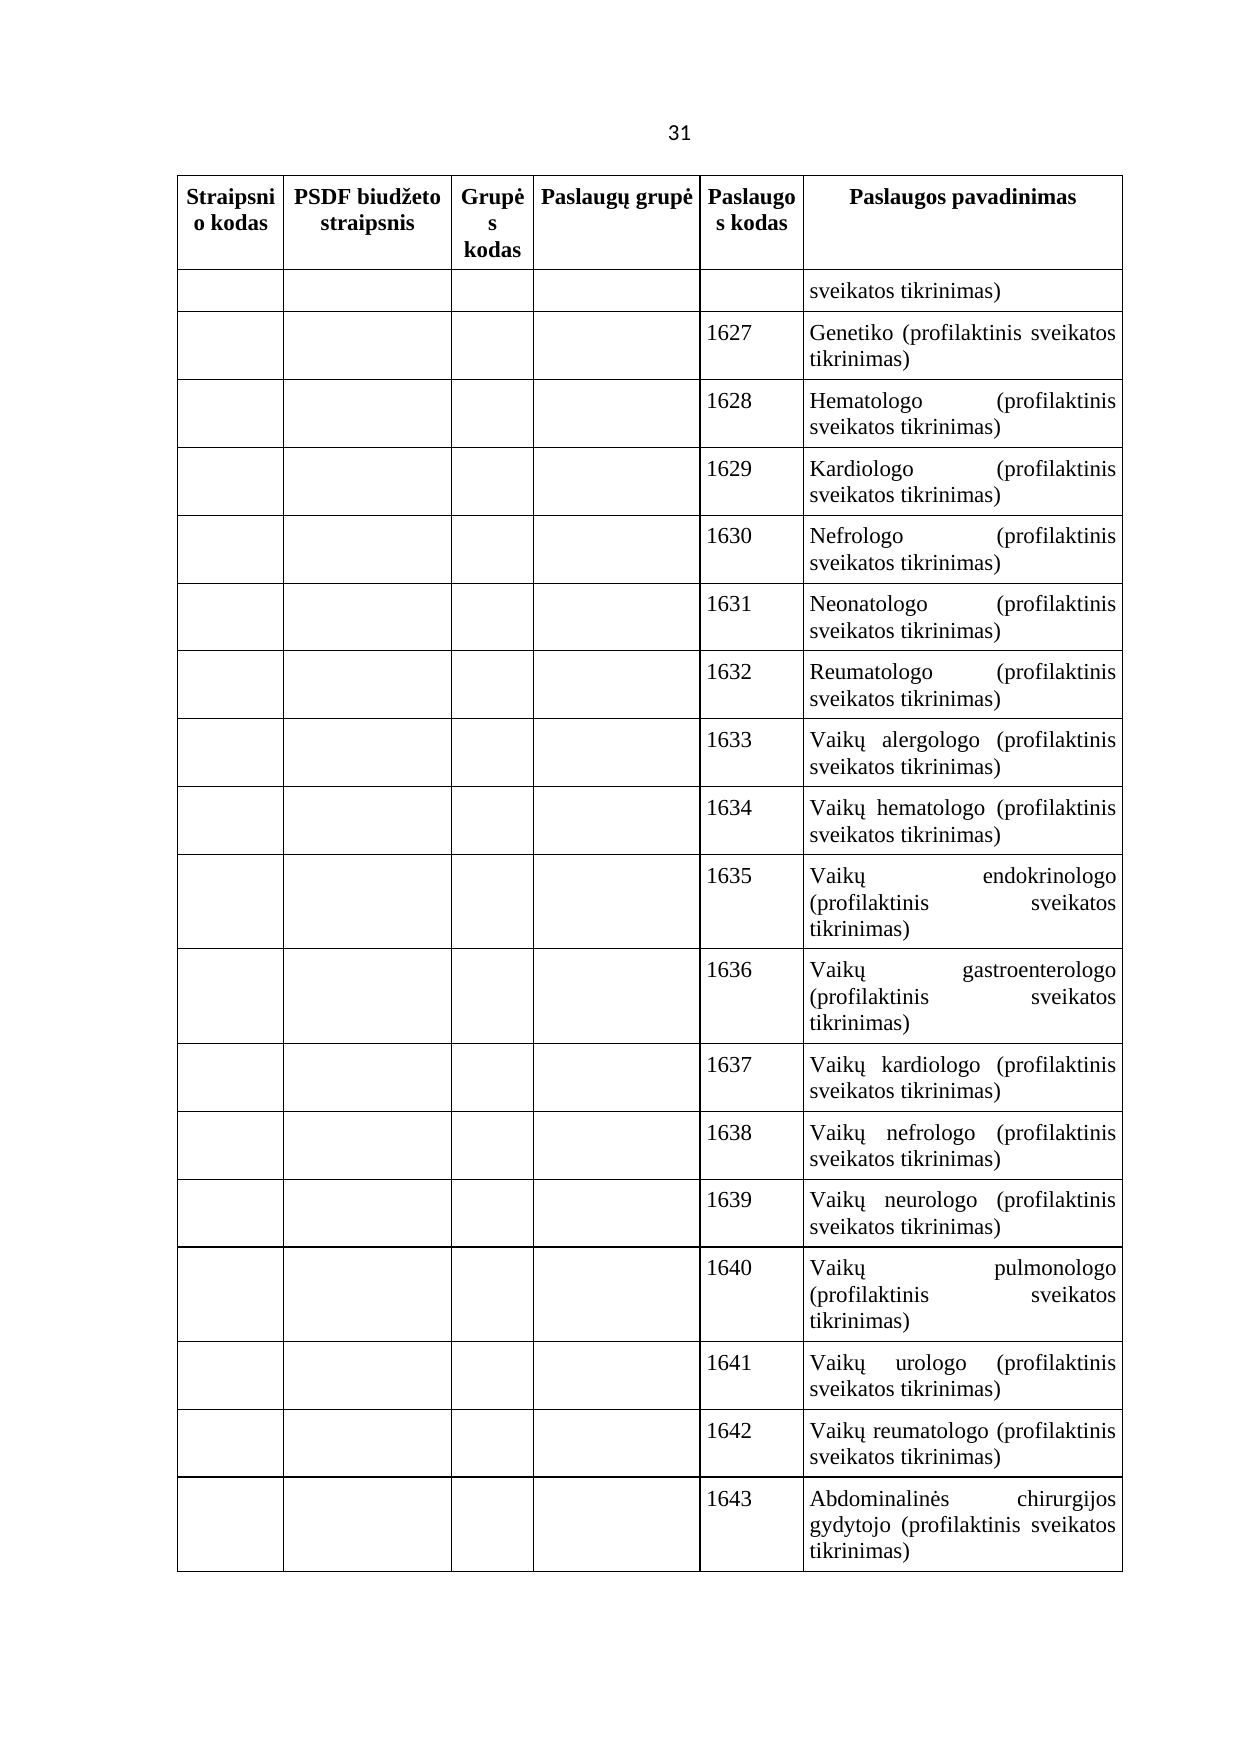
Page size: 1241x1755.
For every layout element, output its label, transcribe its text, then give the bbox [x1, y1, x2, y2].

table_cell 1636 [701, 949, 803, 1043]
table_cell [701, 270, 803, 311]
table_header PSDF biudžeto straipsnis [284, 176, 451, 269]
table_cell Vaikų gastroenterologo (profilaktinis sveikatos tikrinimas) [804, 949, 1122, 1043]
table_cell [452, 949, 533, 1043]
table_cell Abdominalinės chirurgijos gydytojo (profilaktinis sveikatos tikrinimas) [804, 1478, 1122, 1571]
table_cell Vaikų nefrologo (profilaktinis sveikatos tikrinimas) [804, 1112, 1122, 1178]
table_cell [284, 1478, 451, 1571]
table_header Grupės kodas [452, 176, 533, 269]
table_header Straipsnio kodas [178, 176, 283, 269]
table_cell [534, 787, 699, 854]
table_cell [452, 719, 533, 786]
table_cell [178, 584, 283, 650]
table_cell 1637 [701, 1044, 803, 1111]
table_cell 1643 [701, 1478, 803, 1571]
table_cell [534, 1248, 699, 1341]
table_cell [452, 855, 533, 948]
table_cell [452, 312, 533, 379]
table_cell [452, 1248, 533, 1341]
table_cell [178, 380, 283, 447]
table_cell [178, 1112, 283, 1178]
table_cell [534, 651, 699, 718]
table_cell [178, 949, 283, 1043]
table_cell [178, 1248, 283, 1341]
table_cell [452, 516, 533, 582]
table_cell Genetiko (profilaktinis sveikatos tikrinimas) [804, 312, 1122, 379]
table_cell [284, 651, 451, 718]
table_cell [178, 270, 283, 311]
table_cell [284, 1248, 451, 1341]
table_cell [534, 448, 699, 514]
table_cell [178, 1478, 283, 1571]
table_cell Reumatologo (profilaktinis sveikatos tikrinimas) [804, 651, 1122, 718]
table_cell [284, 1410, 451, 1476]
table_cell 1629 [701, 448, 803, 514]
table_cell [534, 1478, 699, 1571]
table_cell [178, 787, 283, 854]
table_cell [534, 270, 699, 311]
table_cell Neonatologo (profilaktinis sveikatos tikrinimas) [804, 584, 1122, 650]
table_cell Vaikų pulmonologo (profilaktinis sveikatos tikrinimas) [804, 1248, 1122, 1341]
table_cell [452, 380, 533, 447]
table_cell [534, 1112, 699, 1178]
table_cell [452, 1410, 533, 1476]
table_cell [284, 1180, 451, 1246]
table_cell 1638 [701, 1112, 803, 1178]
table_cell 1627 [701, 312, 803, 379]
table_cell [284, 270, 451, 311]
table_cell [178, 1180, 283, 1246]
table_cell [452, 584, 533, 650]
table_cell [534, 1342, 699, 1408]
table_cell [284, 719, 451, 786]
table_cell [284, 1112, 451, 1178]
table_cell Nefrologo (profilaktinis sveikatos tikrinimas) [804, 516, 1122, 582]
table_cell [452, 1112, 533, 1178]
table_cell 1635 [701, 855, 803, 948]
table_cell 1634 [701, 787, 803, 854]
table_header Paslaugos kodas [701, 176, 803, 269]
table_cell [452, 787, 533, 854]
table_cell 1632 [701, 651, 803, 718]
table_cell [178, 516, 283, 582]
table_cell [534, 855, 699, 948]
table_cell Vaikų reumatologo (profilaktinis sveikatos tikrinimas) [804, 1410, 1122, 1476]
table_cell 1631 [701, 584, 803, 650]
table_cell 1641 [701, 1342, 803, 1408]
table_cell Kardiologo (profilaktinis sveikatos tikrinimas) [804, 448, 1122, 514]
table_cell [534, 1180, 699, 1246]
table_cell [534, 516, 699, 582]
table_header Paslaugų grupė [534, 176, 699, 269]
table_cell [284, 1044, 451, 1111]
table_cell Vaikų hematologo (profilaktinis sveikatos tikrinimas) [804, 787, 1122, 854]
table_cell [452, 1180, 533, 1246]
table_cell [178, 719, 283, 786]
table_cell sveikatos tikrinimas) [804, 270, 1122, 311]
table_cell Vaikų kardiologo (profilaktinis sveikatos tikrinimas) [804, 1044, 1122, 1111]
table_cell 1639 [701, 1180, 803, 1246]
table_cell 1628 [701, 380, 803, 447]
table_cell Vaikų endokrinologo (profilaktinis sveikatos tikrinimas) [804, 855, 1122, 948]
table_cell [452, 270, 533, 311]
table_cell [284, 855, 451, 948]
table_cell [284, 312, 451, 379]
table_cell [284, 380, 451, 447]
table_cell Hematologo (profilaktinis sveikatos tikrinimas) [804, 380, 1122, 447]
table_cell [452, 1044, 533, 1111]
table_header Paslaugos pavadinimas [804, 176, 1122, 269]
table_cell [534, 1410, 699, 1476]
table_cell 1633 [701, 719, 803, 786]
table_cell [178, 448, 283, 514]
table_cell [178, 1342, 283, 1408]
table_cell [284, 949, 451, 1043]
table_cell Vaikų alergologo (profilaktinis sveikatos tikrinimas) [804, 719, 1122, 786]
table_cell [452, 651, 533, 718]
table_cell [178, 855, 283, 948]
table_cell [534, 1044, 699, 1111]
table_cell [534, 312, 699, 379]
table_cell [534, 949, 699, 1043]
table_cell 1630 [701, 516, 803, 582]
table_cell 1640 [701, 1248, 803, 1341]
table_cell [284, 1342, 451, 1408]
table_cell [452, 1478, 533, 1571]
table_cell [452, 1342, 533, 1408]
table_cell [178, 312, 283, 379]
table_cell [284, 787, 451, 854]
table_cell [284, 448, 451, 514]
table_cell [534, 380, 699, 447]
table_cell [284, 584, 451, 650]
table_cell 1642 [701, 1410, 803, 1476]
table_cell Vaikų urologo (profilaktinis sveikatos tikrinimas) [804, 1342, 1122, 1408]
table_cell Vaikų neurologo (profilaktinis sveikatos tikrinimas) [804, 1180, 1122, 1246]
table_cell [534, 719, 699, 786]
table_cell [178, 1410, 283, 1476]
table_cell [284, 516, 451, 582]
table_cell [178, 651, 283, 718]
table_cell [452, 448, 533, 514]
table_cell [534, 584, 699, 650]
table_cell [178, 1044, 283, 1111]
